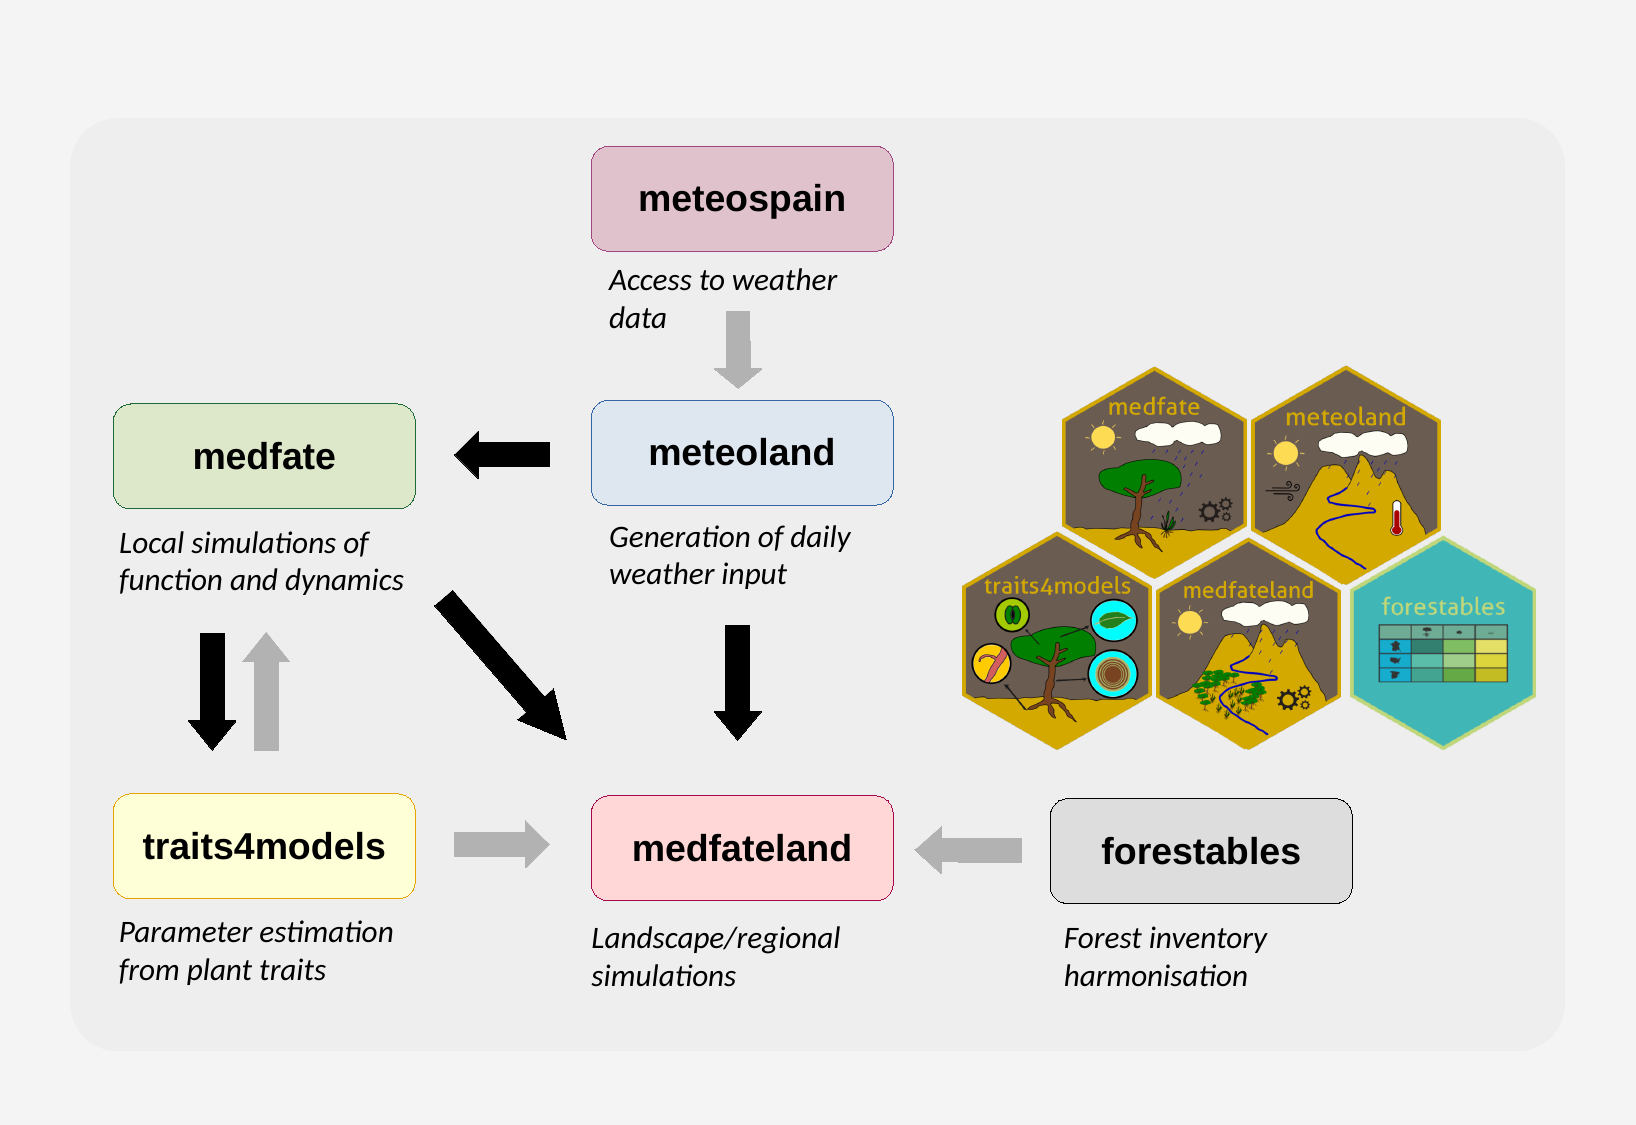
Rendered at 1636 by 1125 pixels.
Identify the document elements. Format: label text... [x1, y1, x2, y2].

text_box Forest inventory harmonisation [1049, 910, 1365, 1004]
text_box [70, 118, 1565, 1052]
text_box Local simulations of function and dynamics [104, 514, 477, 592]
picture [962, 365, 1536, 751]
text_box forestables [1050, 798, 1353, 904]
text_box Generation of daily weather input [594, 508, 910, 586]
text_box Parameter estimation from plant traits [104, 904, 420, 998]
text_box Landscape/regional simulations [576, 910, 892, 998]
text_box meteospain [591, 146, 894, 251]
text_box medfateland [591, 795, 894, 901]
text_box medfate [113, 403, 416, 509]
text_box meteoland [591, 400, 894, 506]
text_box traits4models [113, 793, 416, 899]
text_box Access to weather data [594, 251, 910, 330]
